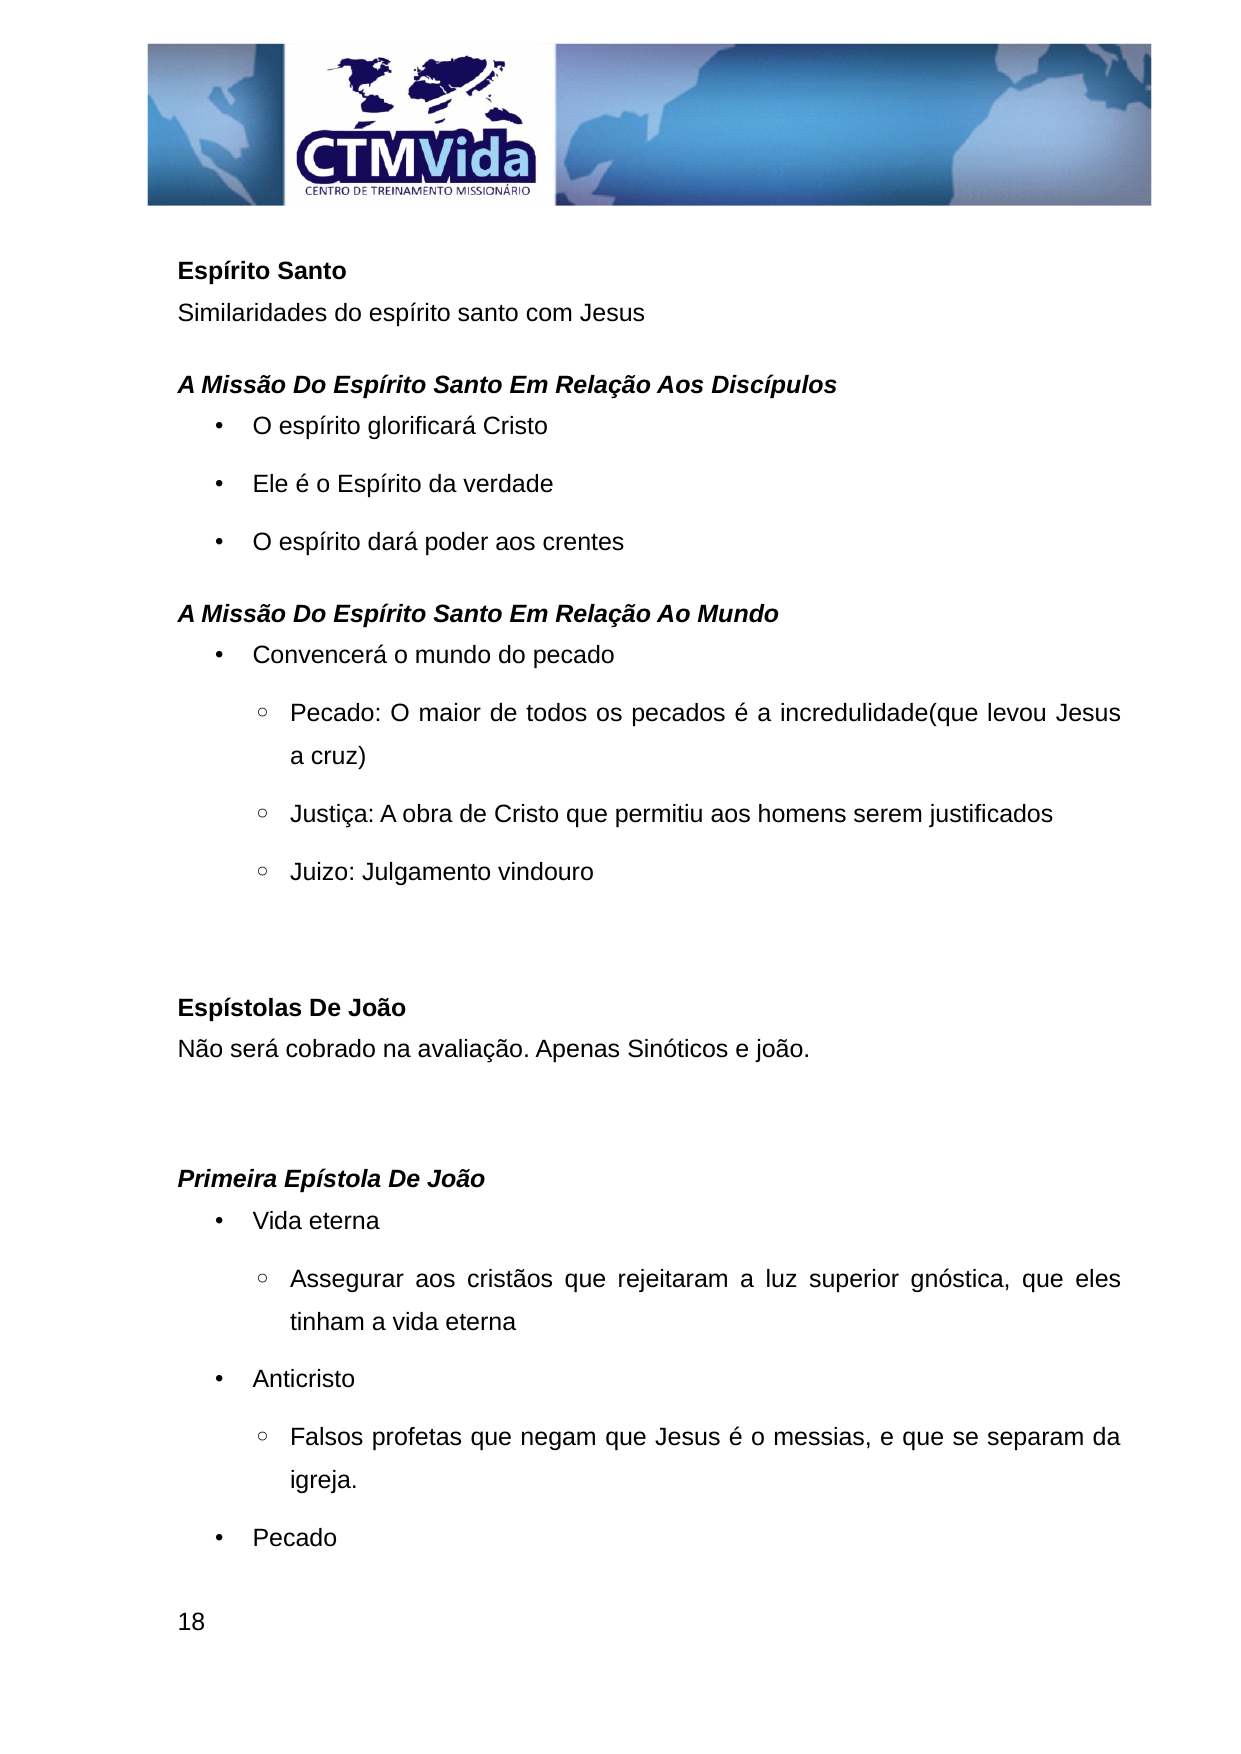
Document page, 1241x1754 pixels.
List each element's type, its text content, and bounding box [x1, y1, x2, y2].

list Juizo: Julgamento vindouro [252, 857, 1122, 886]
subtitle Espírito Santo [177, 256, 1122, 285]
list O espírito dará poder aos crentes [215, 527, 1122, 556]
subtitle Primeira epístola de João [177, 1164, 1122, 1193]
list Falsos profetas que negam que Jesus é o messias, e que se separam da igreja. [252, 1422, 1122, 1494]
list O espírito glorificará Cristo [215, 411, 1122, 440]
list Pecado: O maior de todos os pecados é a incredulidade(que levou Jesus a cruz) [252, 698, 1122, 770]
list Anticristo [215, 1364, 1122, 1393]
list Pecado [215, 1523, 1122, 1552]
list Justiça: A obra de Cristo que permitiu aos homens serem justificados [252, 799, 1122, 828]
picture [147, 43, 1152, 206]
text Similaridades do espírito santo com Jesus [177, 297, 1122, 326]
subtitle A missão do espírito santo em relação aos discípulos [177, 370, 1122, 398]
list Ele é o Espírito da verdade [215, 469, 1122, 498]
subtitle Espístolas de joão [177, 993, 1122, 1022]
list Convencerá o mundo do pecado [215, 640, 1122, 669]
subtitle A missão do espírito santo em relação ao mundo [177, 599, 1122, 628]
list Assegurar aos cristãos que rejeitaram a luz superior gnóstica, que eles tinham a vida eterna [252, 1263, 1122, 1336]
text Não será cobrado na avaliação. Apenas Sinóticos e joão. [177, 1034, 1122, 1063]
list Vida eterna [215, 1206, 1122, 1234]
